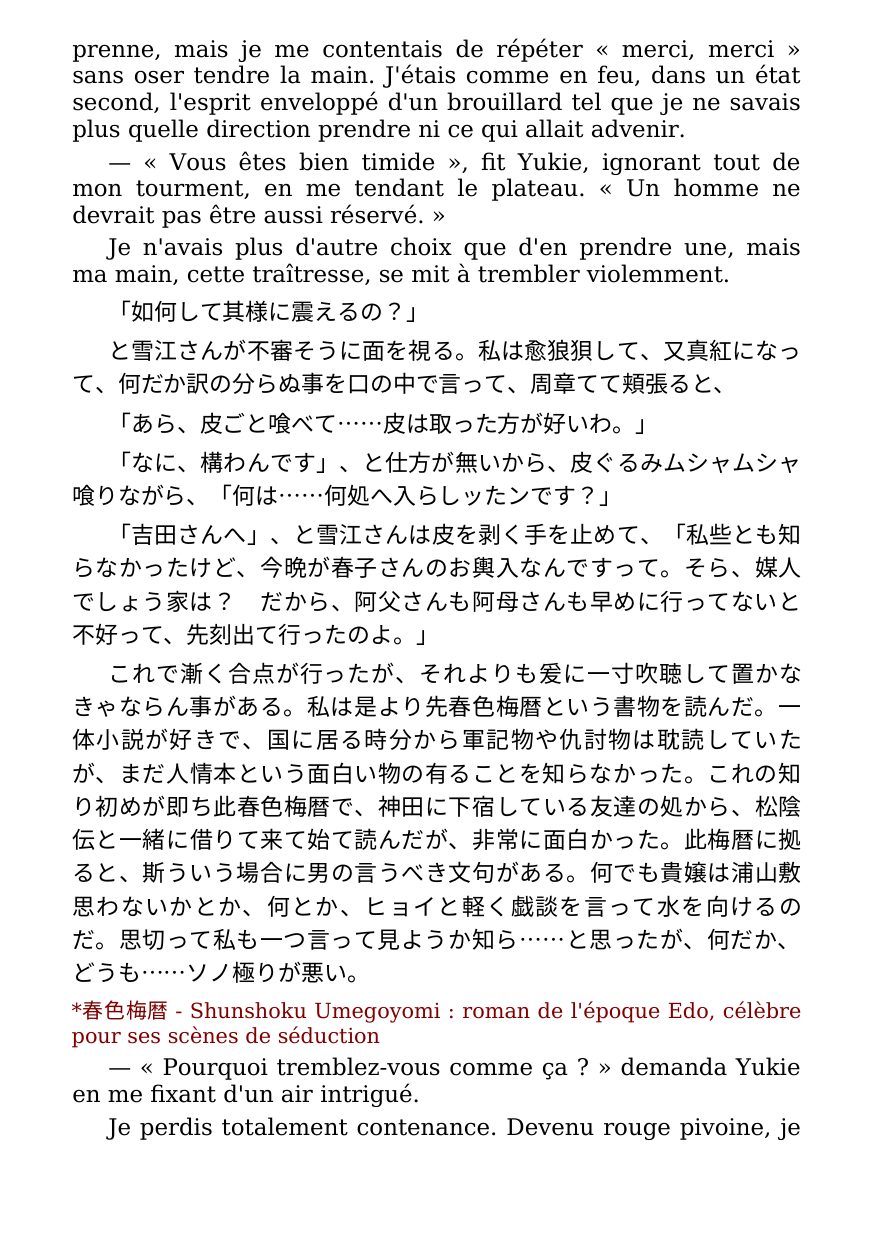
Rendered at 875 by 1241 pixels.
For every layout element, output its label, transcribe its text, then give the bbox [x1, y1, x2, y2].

text *春色梅暦 - Shunshoku Umegoyomi : roman de l'époque Edo, célèbre pour ses scènes de séduction [71, 994, 803, 1048]
text これで漸く合点が行ったが、それよりも爰に一寸吹聴して置かなきゃならん事がある。私は是より先春色梅暦という書物を読んだ。一体小説が好きで、国に居る時分から軍記物や仇討物は耽読していたが、まだ人情本という面白い物の有ることを知らなかった。これの知り初めが即ち此春色梅暦で、神田に下宿している友達の処から、松陰伝と一緒に借りて来て始て読んだが、非常に面白かった。此梅暦に拠ると、斯ういう場合に男の言うべき文句がある。何でも貴嬢は浦山敷思わないかとか、何とか、ヒョイと軽く戯談を言って水を向けるのだ。思切って私も一つ言って見ようか知ら……と思ったが、何だか、どうも……ソノ極りが悪い。 [72, 656, 802, 988]
text 「如何して其様に震えるの？」 [72, 294, 802, 327]
text Je perdis totalement contenance. Devenu rouge pivoine, je [72, 1114, 802, 1140]
text prenne, mais je me contentais de répéter « merci, merci » sans oser tendre la main. J'étais comme en feu, dans un état second, l'esprit enveloppé d'un brouillard tel que je ne savais plus quelle direction prendre ni ce qui allait advenir. [72, 36, 802, 143]
text と雪江さんが不審そうに面を視る。私は愈狼狽して、又真紅になって、何だか訳の分らぬ事を口の中で言って、周章てて頬張ると、 [72, 333, 802, 399]
text — « Pourquoi tremblez-vous comme ça ? » demanda Yukie en me fixant d'un air intrigué. [72, 1054, 802, 1108]
text Je n'avais plus d'autre choix que d'en prendre une, mais ma main, cette traîtresse, se mit à trembler violemment. [72, 234, 802, 288]
text 「吉田さんへ」、と雪江さんは皮を剥く手を止めて、「私些とも知らなかったけど、今晩が春子さんのお輿入なんですって。そら、媒人でしょう家は？ だから、阿父さんも阿母さんも早めに行ってないと不好って、先刻出て行ったのよ。」 [72, 517, 802, 650]
text 「あら、皮ごと喰べて……皮は取った方が好いわ。」 [72, 405, 802, 439]
text 「なに、構わんです」、と仕方が無いから、皮ぐるみムシャムシャ喰りながら、「何は……何処へ入らしッたンです？」 [72, 444, 802, 511]
text — « Vous êtes bien timide », fit Yukie, ignorant tout de mon tourment, en me tendant le plateau. « Un homme ne devrait pas être aussi réservé. » [72, 149, 802, 229]
